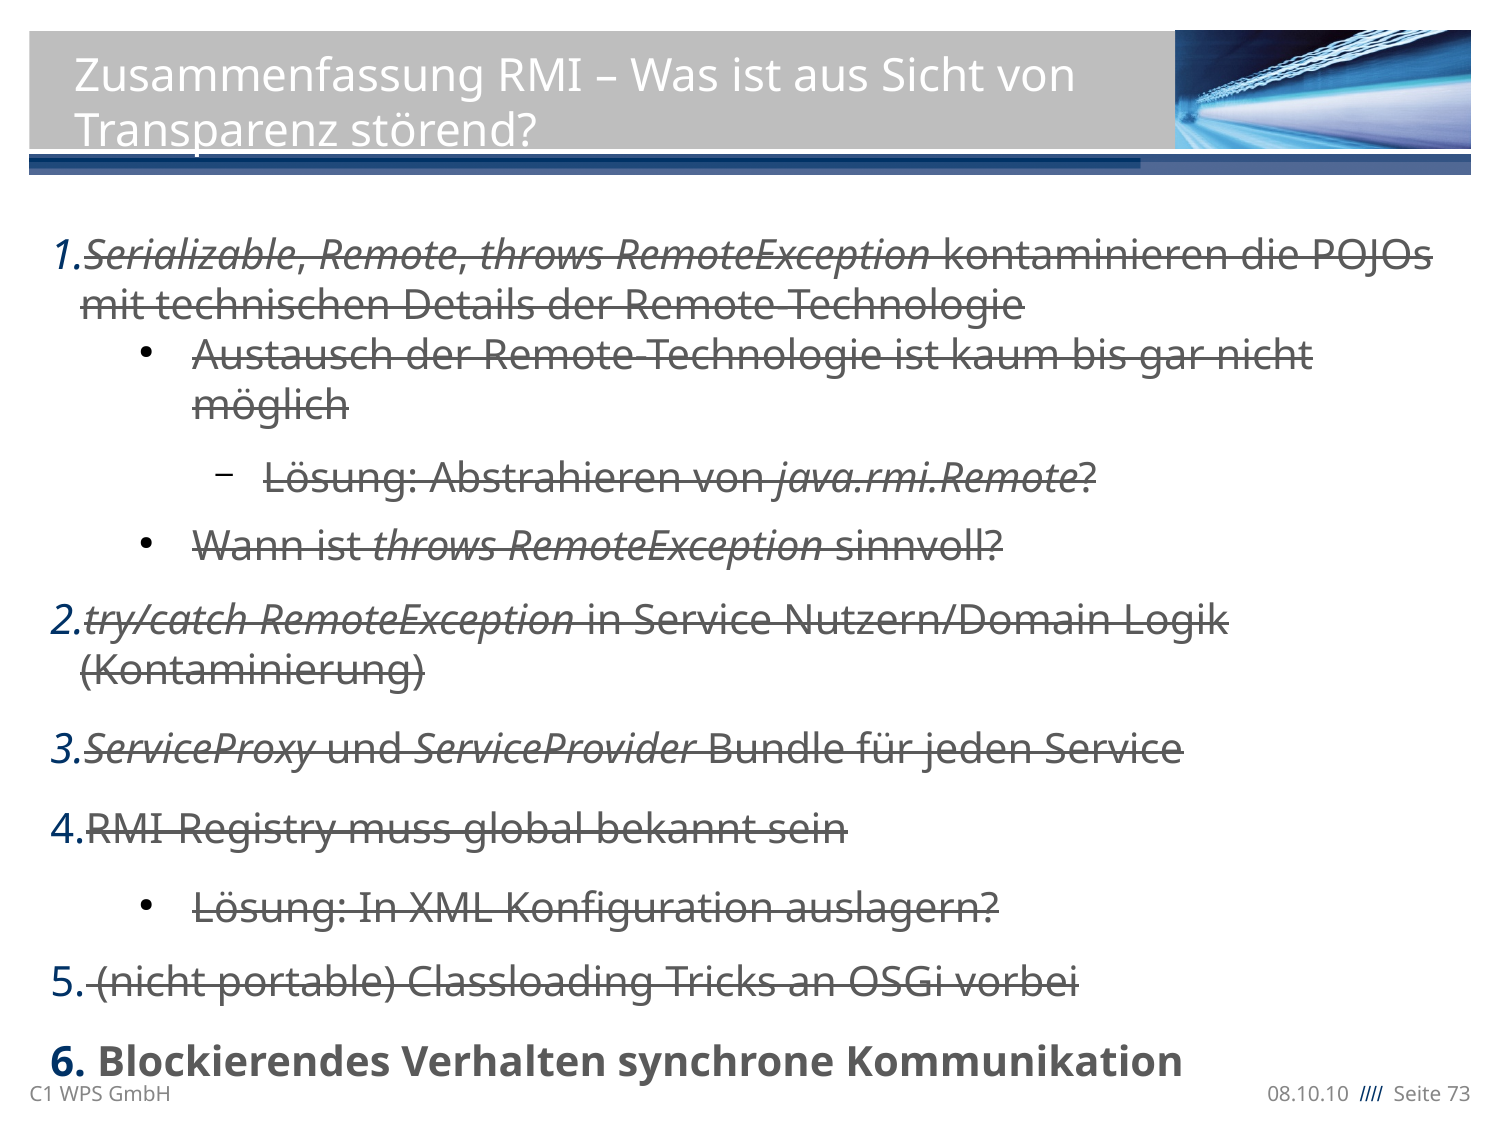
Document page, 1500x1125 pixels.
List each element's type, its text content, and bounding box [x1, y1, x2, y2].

picture [29, 154, 1471, 175]
picture [1175, 30, 1471, 149]
list Serializable, Remote, throws RemoteException kontaminieren die POJOs mit technischen Details der Remote-Technologie Austausch der Remote-Technologie ist kaum bis gar nicht möglich Lösung: Abstrahieren von java.rmi.Remote? Wann ist throws RemoteException sinnvoll? try/catch RemoteException in Service Nutzern/Domain Logik (Kontaminierung) ServiceProxy und ServiceProvider Bundle für jeden Service RMI-Registry muss global bekannt sein Lösung: In XML Konfiguration auslagern? (nicht portable) Classloading Tricks an OSGi vorbei Blockierendes Verhalten synchrone Kommunikation [35, 212, 1477, 1063]
title Zusammenfassung RMI – Was ist aus Sicht von Transparenz störend? [29, 31, 1176, 149]
